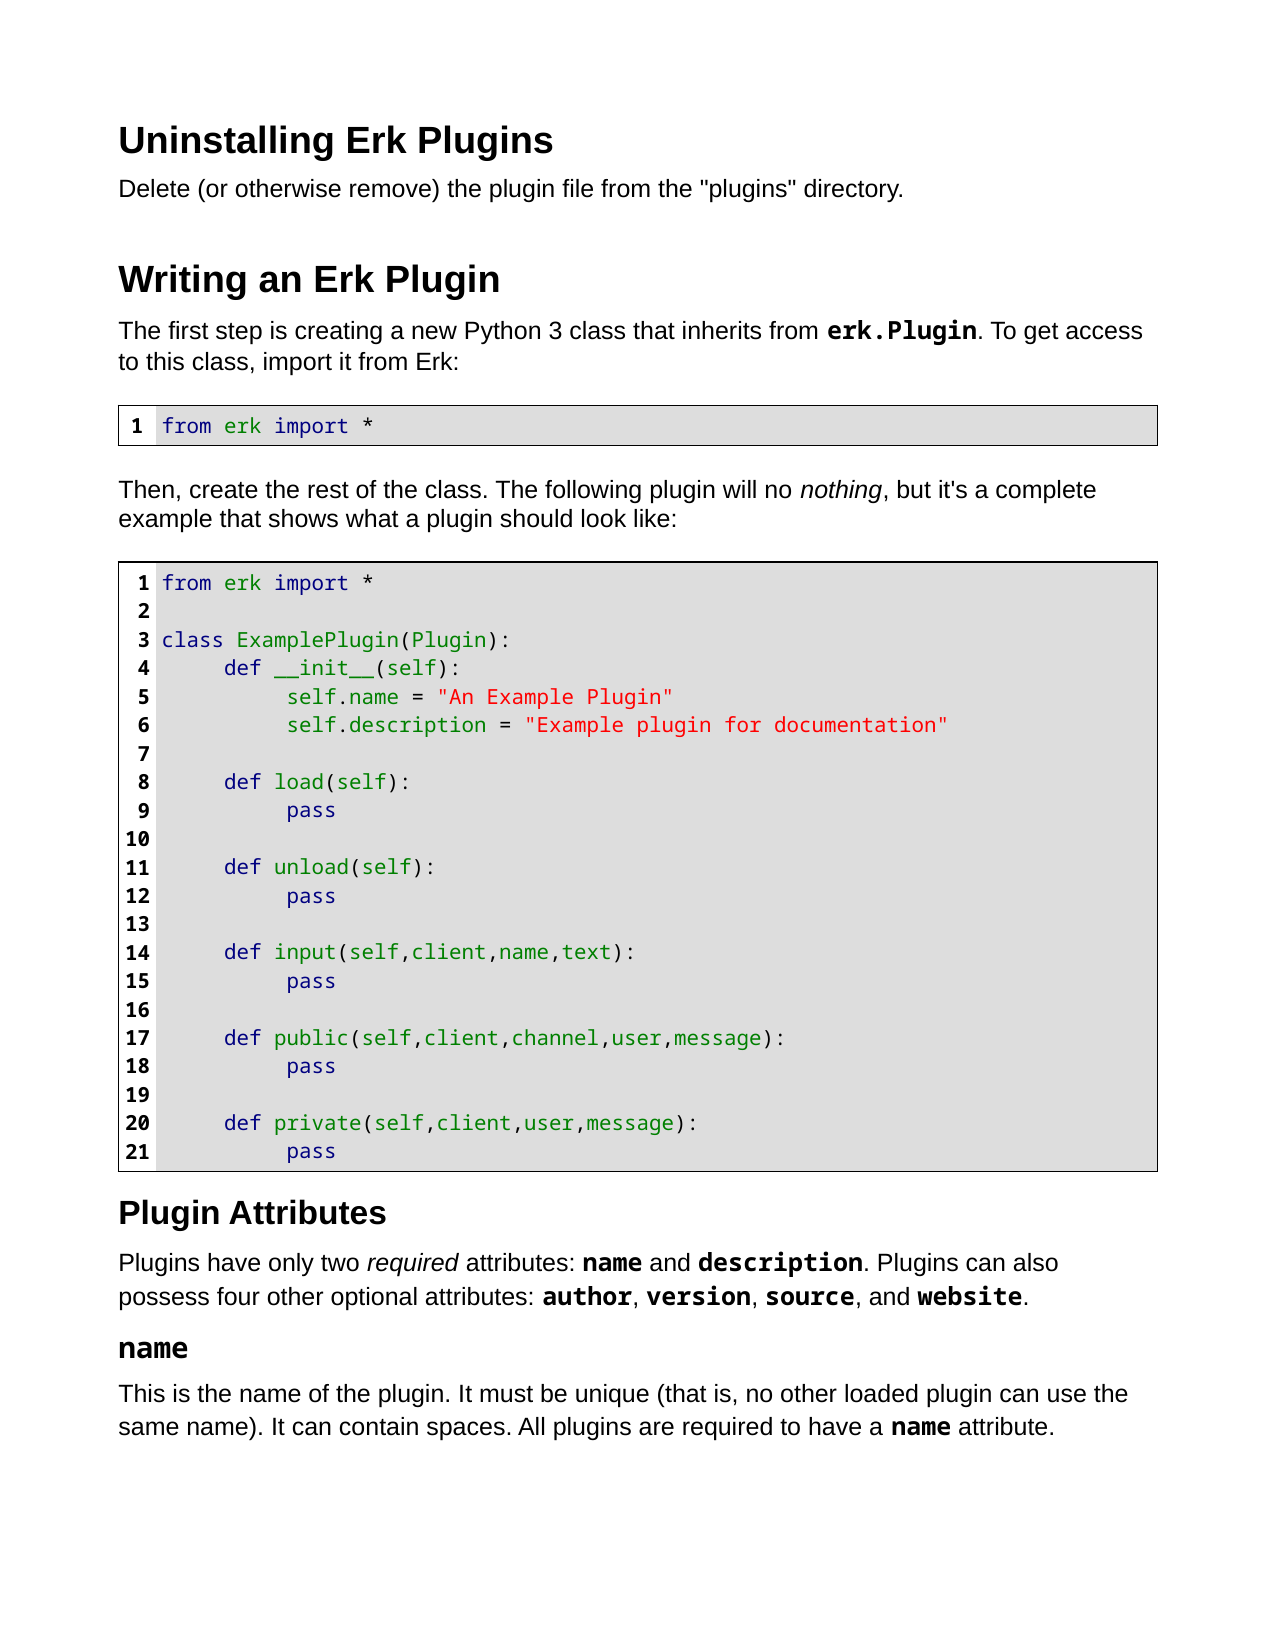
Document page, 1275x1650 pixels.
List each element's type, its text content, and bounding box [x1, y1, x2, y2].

table_header from erk import * [156, 406, 1157, 445]
subtitle name [118, 1327, 1157, 1367]
table_header from erk import * class ExamplePlugin(Plugin): def __init__(self): self.name = "An Example Plugin" self.description = "Example plugin for documentation" def load(self): pass def unload(self): pass def input(self,client,name,text): pass def public(self,client,channel,user,message): pass def private(self,client,user,message): pass [156, 563, 1157, 1171]
text Then, create the rest of the class. The following plugin will no nothing, but it's a complete example that shows what a plugin should look like: [118, 475, 1157, 533]
subtitle Plugin Attributes [118, 1193, 1157, 1232]
subtitle Uninstalling Erk Plugins [118, 118, 1157, 162]
table_header 1 2 3 4 5 6 7 8 9 10 11 12 13 14 15 16 17 18 19 20 21 [119, 563, 156, 1171]
subtitle Writing an Erk Plugin [118, 257, 1157, 300]
table_header 1 [119, 406, 156, 445]
text This is the name of the plugin. It must be unique (that is, no other loaded plugin can use the same name). It can contain spaces. All plugins are required to have a name attribute. [118, 1379, 1157, 1442]
text Delete (or otherwise remove) the plugin file from the "plugins" directory. [118, 174, 1157, 203]
text The first step is creating a new Python 3 class that inherits from erk.Plugin. To get access to this class, import it from Erk: [118, 313, 1157, 376]
text Plugins have only two required attributes: name and description. Plugins can also possess four other optional attributes: author, version, source, and website. [118, 1244, 1157, 1312]
